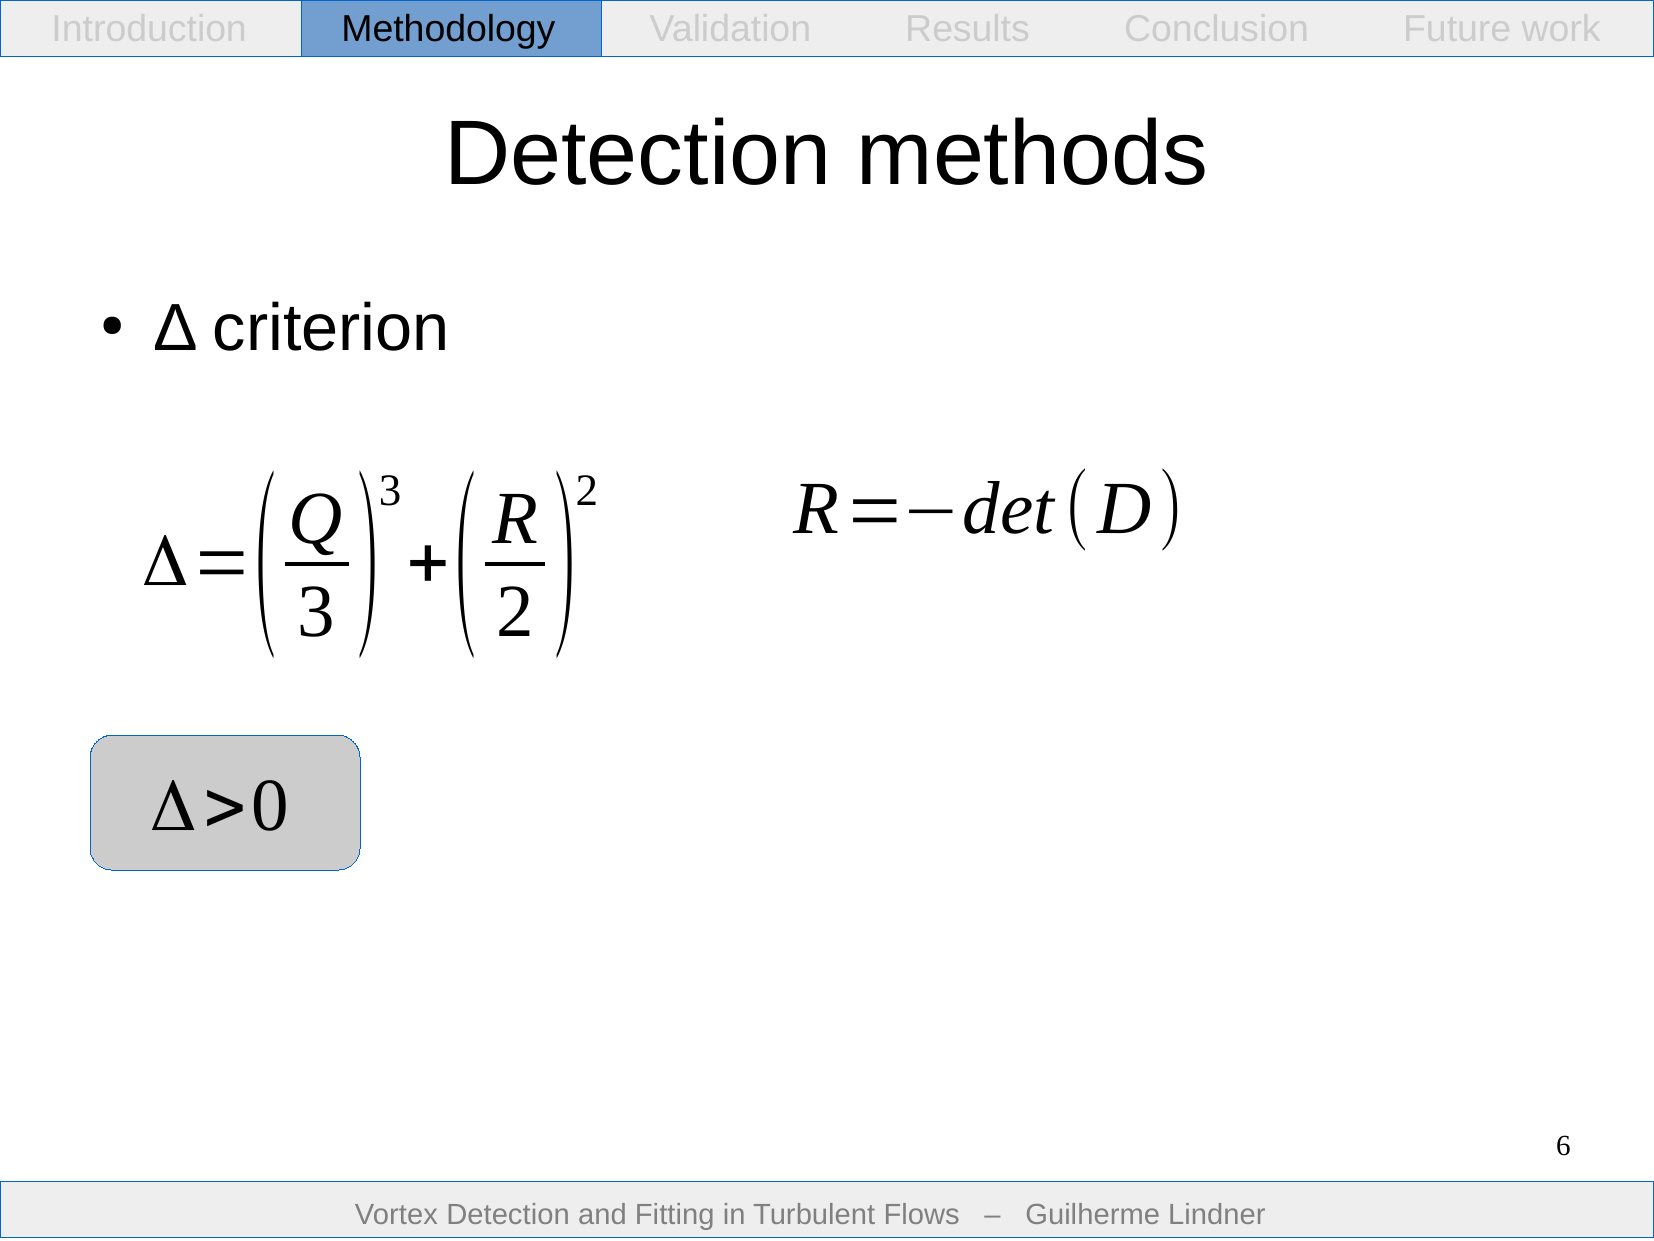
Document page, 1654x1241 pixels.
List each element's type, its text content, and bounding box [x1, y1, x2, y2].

chart [784, 465, 1189, 555]
text_box Vortex Detection and Fitting in Turbulent Flows – Guilherme Lindner [340, 1190, 1314, 1241]
chart [142, 762, 296, 846]
text_box [0, 1181, 1654, 1238]
list Δ criterion [82, 290, 1571, 1010]
text_box Introduction Methodology Validation Results Conclusion Future work [0, 0, 1654, 57]
chart [135, 465, 605, 663]
title Detection methods [82, 57, 1571, 257]
